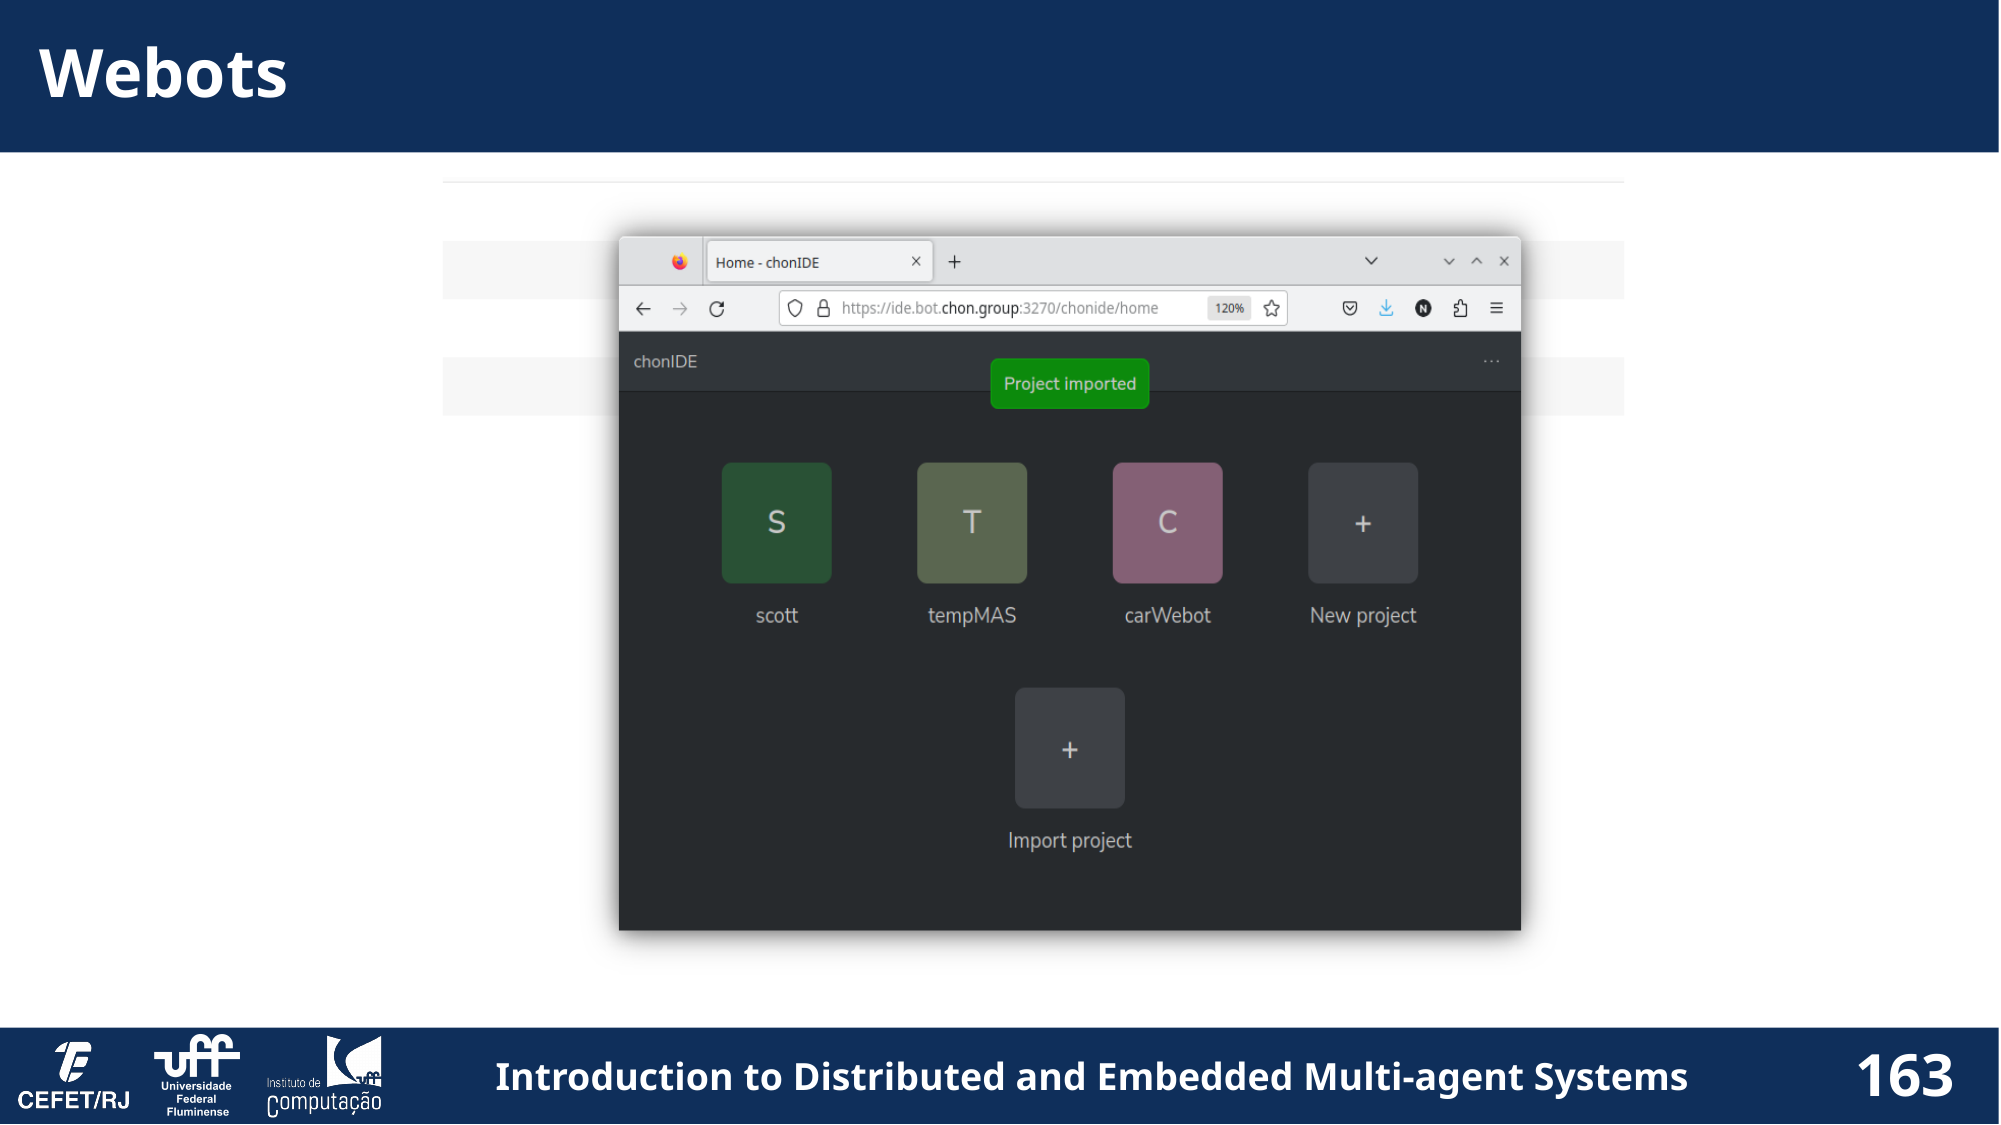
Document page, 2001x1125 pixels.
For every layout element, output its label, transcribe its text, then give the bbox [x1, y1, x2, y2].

text_box Webots [25, 23, 1998, 116]
picture [153, 1033, 241, 1121]
picture [442, 177, 1625, 1027]
picture [18, 1021, 129, 1125]
picture [265, 1033, 383, 1118]
